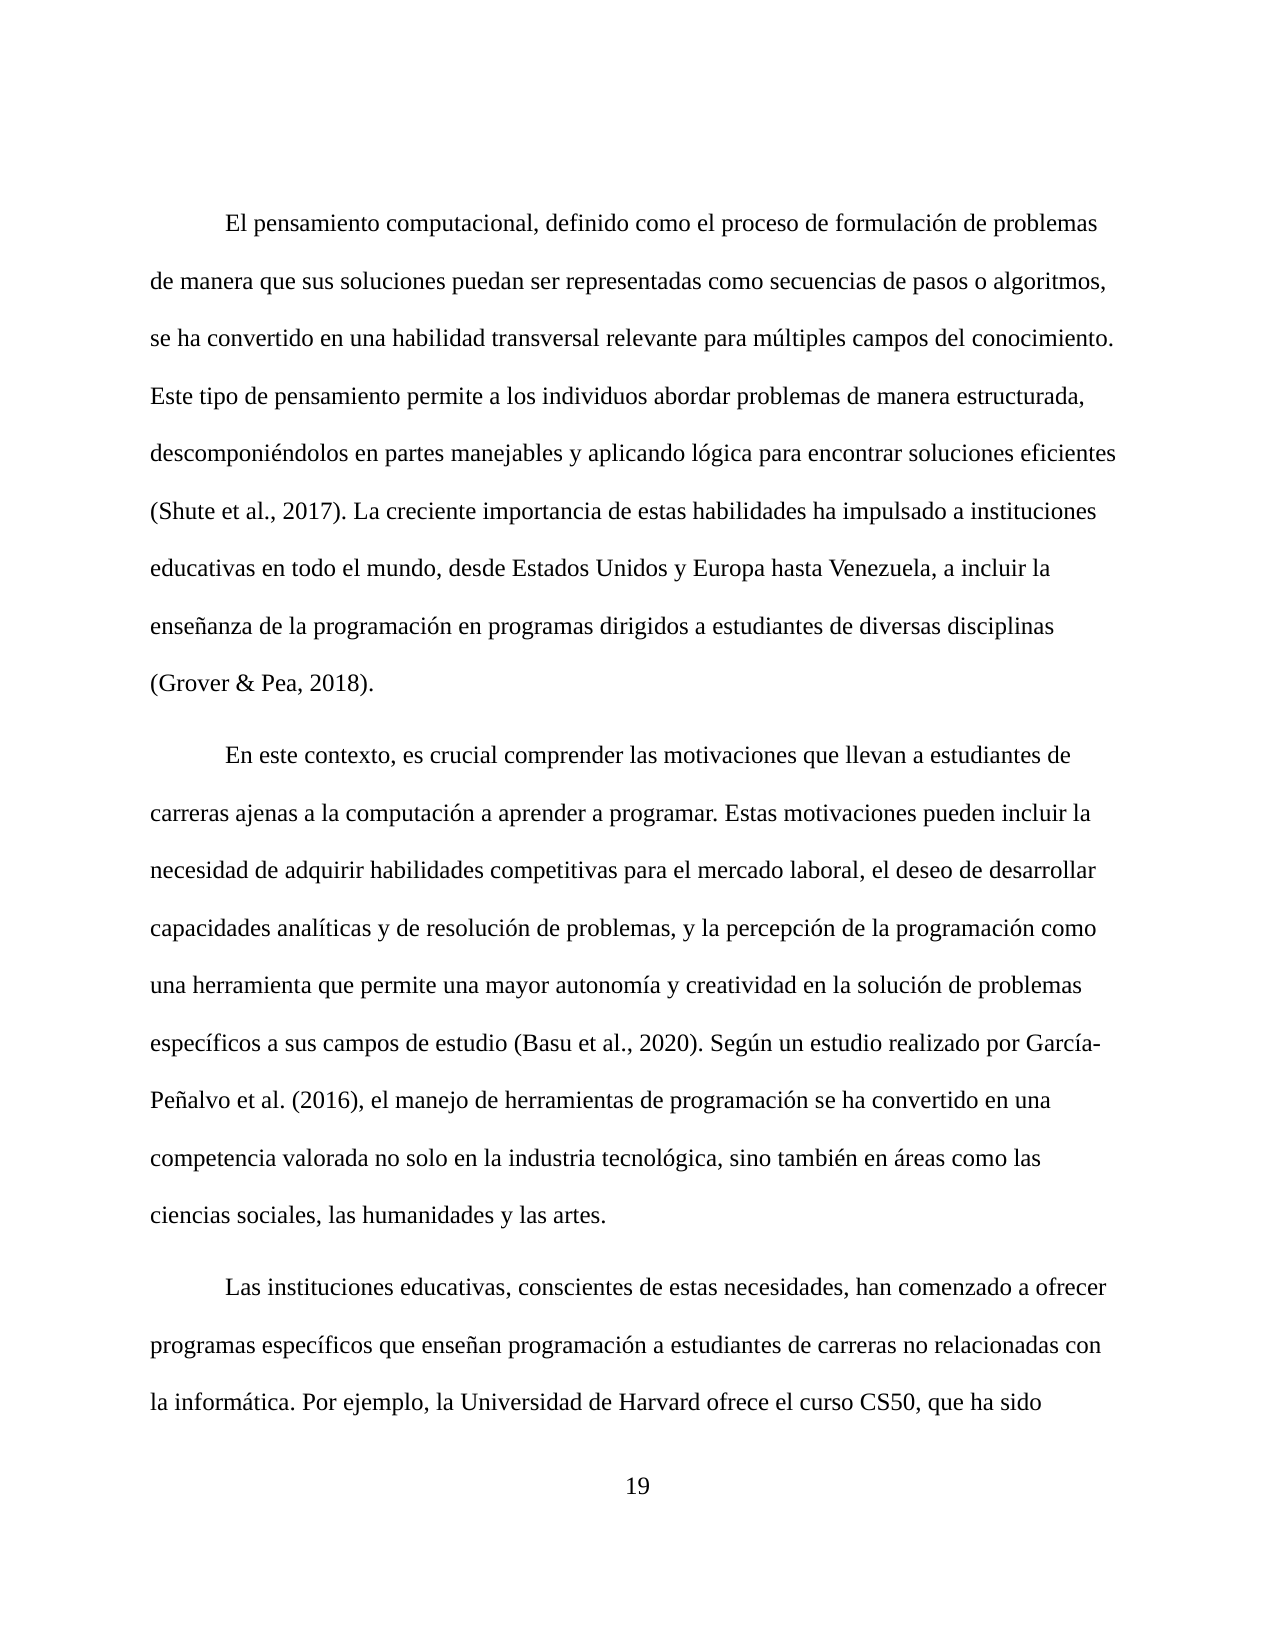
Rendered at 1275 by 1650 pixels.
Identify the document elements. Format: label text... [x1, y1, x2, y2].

text Las instituciones educativas, conscientes de estas necesidades, han comenzado a ofrecer programas específicos que enseñan programación a estudiantes de carreras no relacionadas con la informática. Por ejemplo, la Universidad de Harvard ofrece el curso CS50, que ha sido [150, 1272, 1125, 1416]
text El pensamiento computacional, definido como el proceso de formulación de problemas de manera que sus soluciones puedan ser representadas como secuencias de pasos o algoritmos, se ha convertido en una habilidad transversal relevante para múltiples campos del conocimiento. Este tipo de pensamiento permite a los individuos abordar problemas de manera estructurada, descomponiéndolos en partes manejables y aplicando lógica para encontrar soluciones eficientes (Shute et al., 2017). La creciente importancia de estas habilidades ha impulsado a instituciones educativas en todo el mundo, desde Estados Unidos y Europa hasta Venezuela, a incluir la enseñanza de la programación en programas dirigidos a estudiantes de diversas disciplinas (Grover & Pea, 2018). [150, 208, 1125, 697]
text En este contexto, es crucial comprender las motivaciones que llevan a estudiantes de carreras ajenas a la computación a aprender a programar. Estas motivaciones pueden incluir la necesidad de adquirir habilidades competitivas para el mercado laboral, el deseo de desarrollar capacidades analíticas y de resolución de problemas, y la percepción de la programación como una herramienta que permite una mayor autonomía y creatividad en la solución de problemas específicos a sus campos de estudio (Basu et al., 2020). Según un estudio realizado por García-Peñalvo et al. (2016), el manejo de herramientas de programación se ha convertido en una competencia valorada no solo en la industria tecnológica, sino también en áreas como las ciencias sociales, las humanidades y las artes. [150, 740, 1125, 1229]
